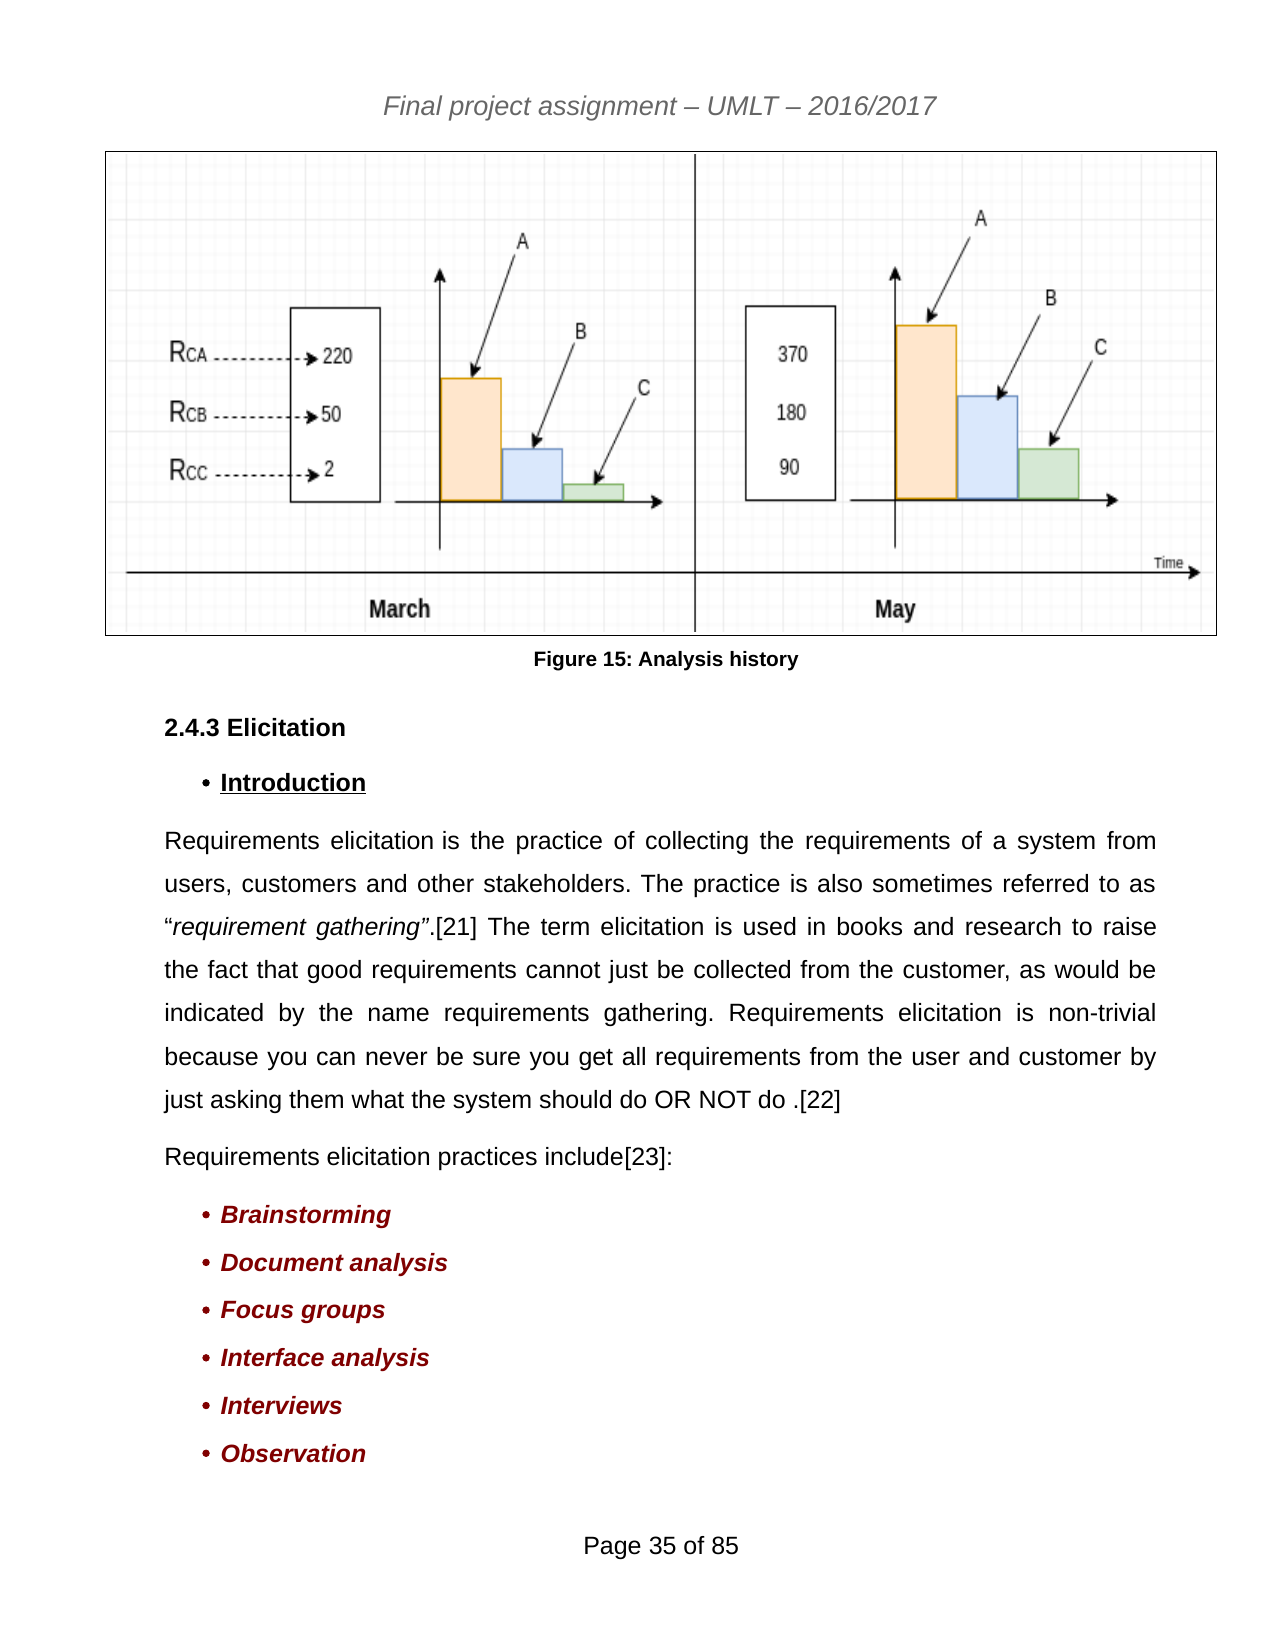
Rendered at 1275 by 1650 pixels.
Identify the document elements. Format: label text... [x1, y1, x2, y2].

list Interface analysis [202, 1343, 1158, 1372]
picture [108, 154, 1214, 632]
list Document analysis [202, 1248, 1158, 1277]
list Introduction [202, 768, 1158, 797]
subtitle 2.4.3 Elicitation [164, 712, 1158, 741]
list Interviews [202, 1391, 1158, 1420]
list Brainstorming [202, 1200, 1158, 1229]
text Figure 15: Analysis history [164, 636, 1158, 671]
text Requirements elicitation is the practice of collecting the requirements of a system from users, customers and other stakeholders. The practice is also sometimes referred to as “requirement gathering”.[21] The term elicitation is used in books and research to raise the fact that good requirements cannot just be collected from the customer, as would be indicated by the name requirements gathering. Requirements elicitation is non-trivial because you can never be sure you get all requirements from the user and customer by just asking them what the system should do OR NOT do .[22] [164, 826, 1158, 1113]
text Requirements elicitation practices include[23]: [164, 1142, 1158, 1171]
text [106, 152, 1216, 635]
list Observation [202, 1439, 1158, 1467]
list Focus groups [202, 1296, 1158, 1324]
